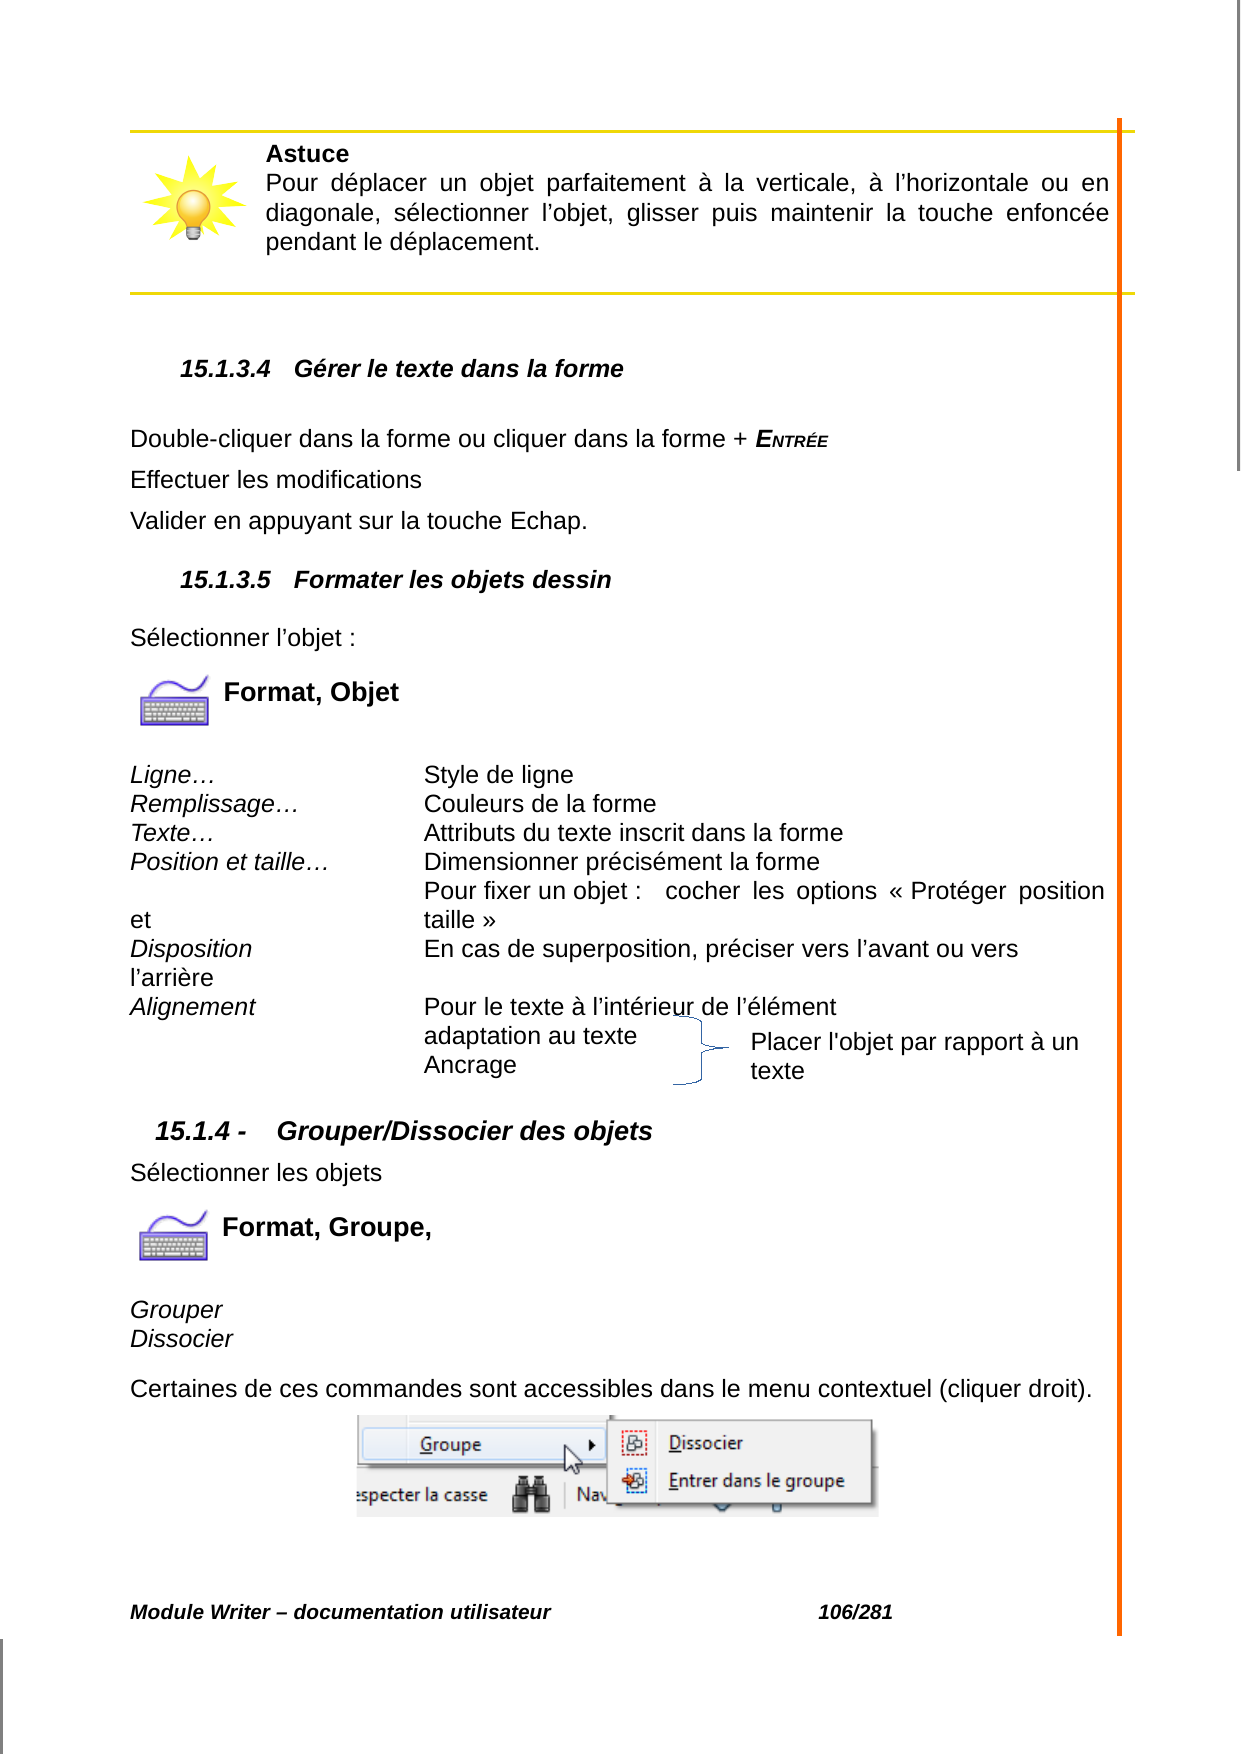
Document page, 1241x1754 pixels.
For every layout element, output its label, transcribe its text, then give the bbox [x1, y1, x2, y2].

text Grouper [130, 1294, 1105, 1323]
text Alignement Pour le texte à l’intérieur de l’élément [130, 992, 1105, 1021]
text Texte… Attributs du texte inscrit dans la forme [130, 818, 1105, 847]
text Dissocier [130, 1323, 1105, 1353]
picture [135, 138, 254, 257]
text Pour fixer un objet : cocher les options « Protéger position et taille » [130, 876, 1105, 934]
text adaptation au texte [130, 1021, 1105, 1050]
text Sélectionner l’objet : [130, 623, 1105, 652]
text Format, Objet [212, 676, 1105, 707]
picture [135, 1199, 210, 1275]
text Format, Groupe, [210, 1211, 1105, 1242]
subtitle Grouper/Dissocier des objets [155, 1114, 1105, 1146]
text Sélectionner les objets [130, 1158, 1105, 1187]
text Ancrage [130, 1050, 1105, 1079]
text Ligne… Style de ligne [130, 759, 1105, 788]
text Certaines de ces commandes sont accessibles dans le menu contextuel (cliquer droit). [130, 1373, 1105, 1402]
text Double-cliquer dans la forme ou cliquer dans la forme + Entrée [130, 424, 1105, 453]
text Position et taille… Dimensionner précisément la forme [130, 847, 1105, 876]
picture [356, 1415, 879, 1517]
subtitle Gérer le texte dans la forme [180, 354, 1105, 383]
text Valider en appuyant sur la touche Echap. [130, 506, 1105, 535]
text Effectuer les modifications [130, 465, 1105, 494]
picture [136, 664, 212, 740]
table_header [130, 133, 259, 292]
text Disposition En cas de superposition, préciser vers l’avant ou vers l’arrière [130, 934, 1105, 992]
subtitle Formater les objets dessin [180, 564, 1105, 593]
text Remplissage… Couleurs de la forme [130, 788, 1105, 818]
table_header Astuce Pour déplacer un objet parfaitement à la verticale, à l’horizontale ou en diagonale, sélectionner l’objet, glisser puis maintenir la touche enfoncée pendant le déplacement. [260, 133, 1117, 292]
